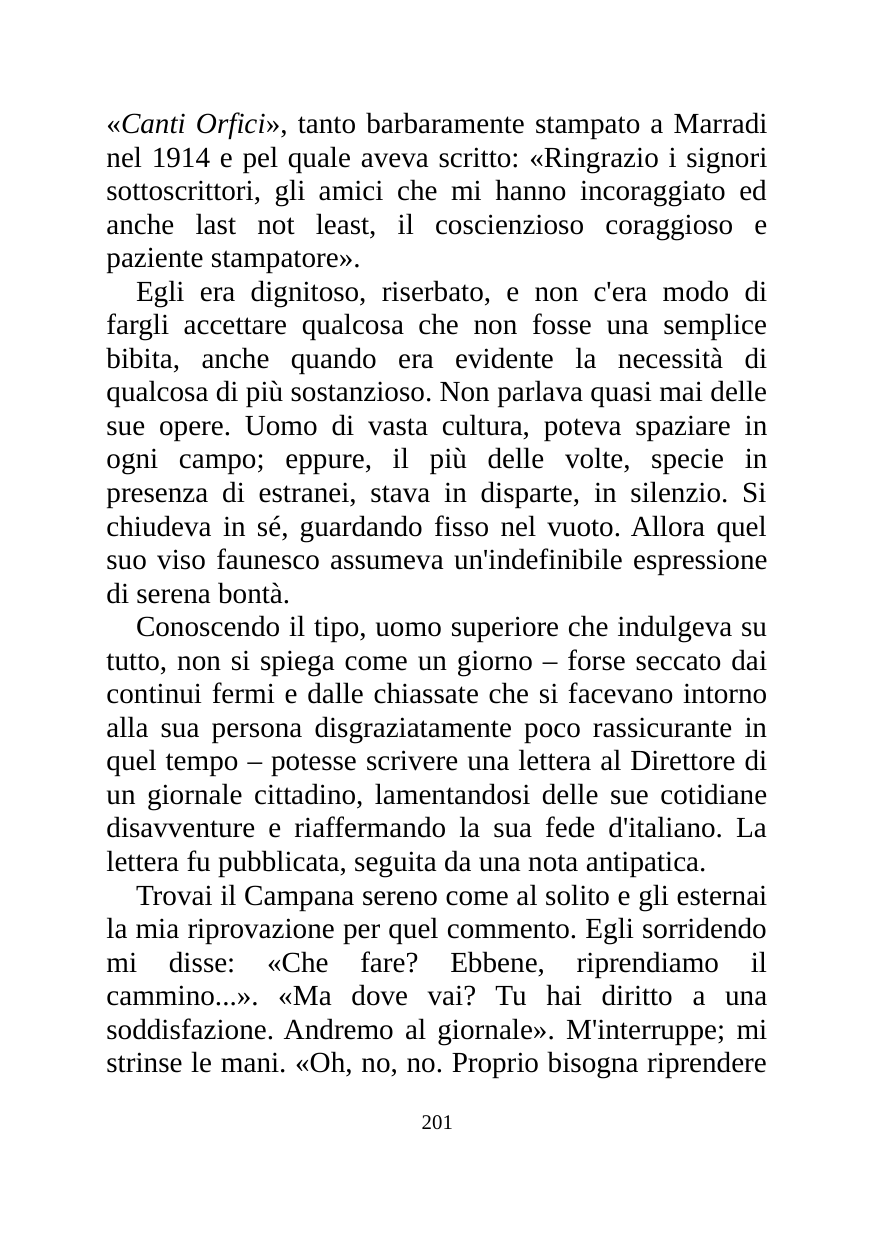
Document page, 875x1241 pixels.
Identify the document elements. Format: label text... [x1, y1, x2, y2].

text Egli era dignitoso, riserbato, e non c'era modo di fargli accettare qualcosa che non fosse una semplice bibita, anche quando era evidente la necessità di qualcosa di più sostanzioso. Non parlava quasi mai delle sue opere. Uomo di vasta cultura, poteva spaziare in ogni campo; eppure, il più delle volte, specie in presenza di estranei, stava in disparte, in silenzio. Si chiudeva in sé, guardando fisso nel vuoto. Allora quel suo viso faunesco assumeva un'indefinibile espressione di serena bontà. [106, 274, 768, 609]
text «Canti Orfici», tanto barbaramente stampato a Marradi nel 1914 e pel quale aveva scritto: «Ringrazio i signori sottoscrittori, gli amici che mi hanno incoraggiato ed anche last not least, il coscienzioso coraggioso e paziente stampatore». [106, 106, 768, 274]
text Trovai il Campana sereno come al solito e gli esternai la mia riprovazione per quel commento. Egli sorridendo mi disse: «Che fare? Ebbene, riprendiamo il cammino...». «Ma dove vai? Tu hai diritto a una soddisfazione. Andremo al giornale». M'interruppe; mi strinse le mani. «Oh, no, no. Proprio bisogna riprendere [106, 878, 768, 1079]
text Conoscendo il tipo, uomo superiore che indulgeva su tutto, non si spiega come un giorno – forse seccato dai continui fermi e dalle chiassate che si facevano intorno alla sua persona disgraziatamente poco rassicurante in quel tempo – potesse scrivere una lettera al Direttore di un giornale cittadino, lamentandosi delle sue cotidiane disavventure e riaffermando la sua fede d'italiano. La lettera fu pubblicata, seguita da una nota antipatica. [106, 609, 768, 878]
